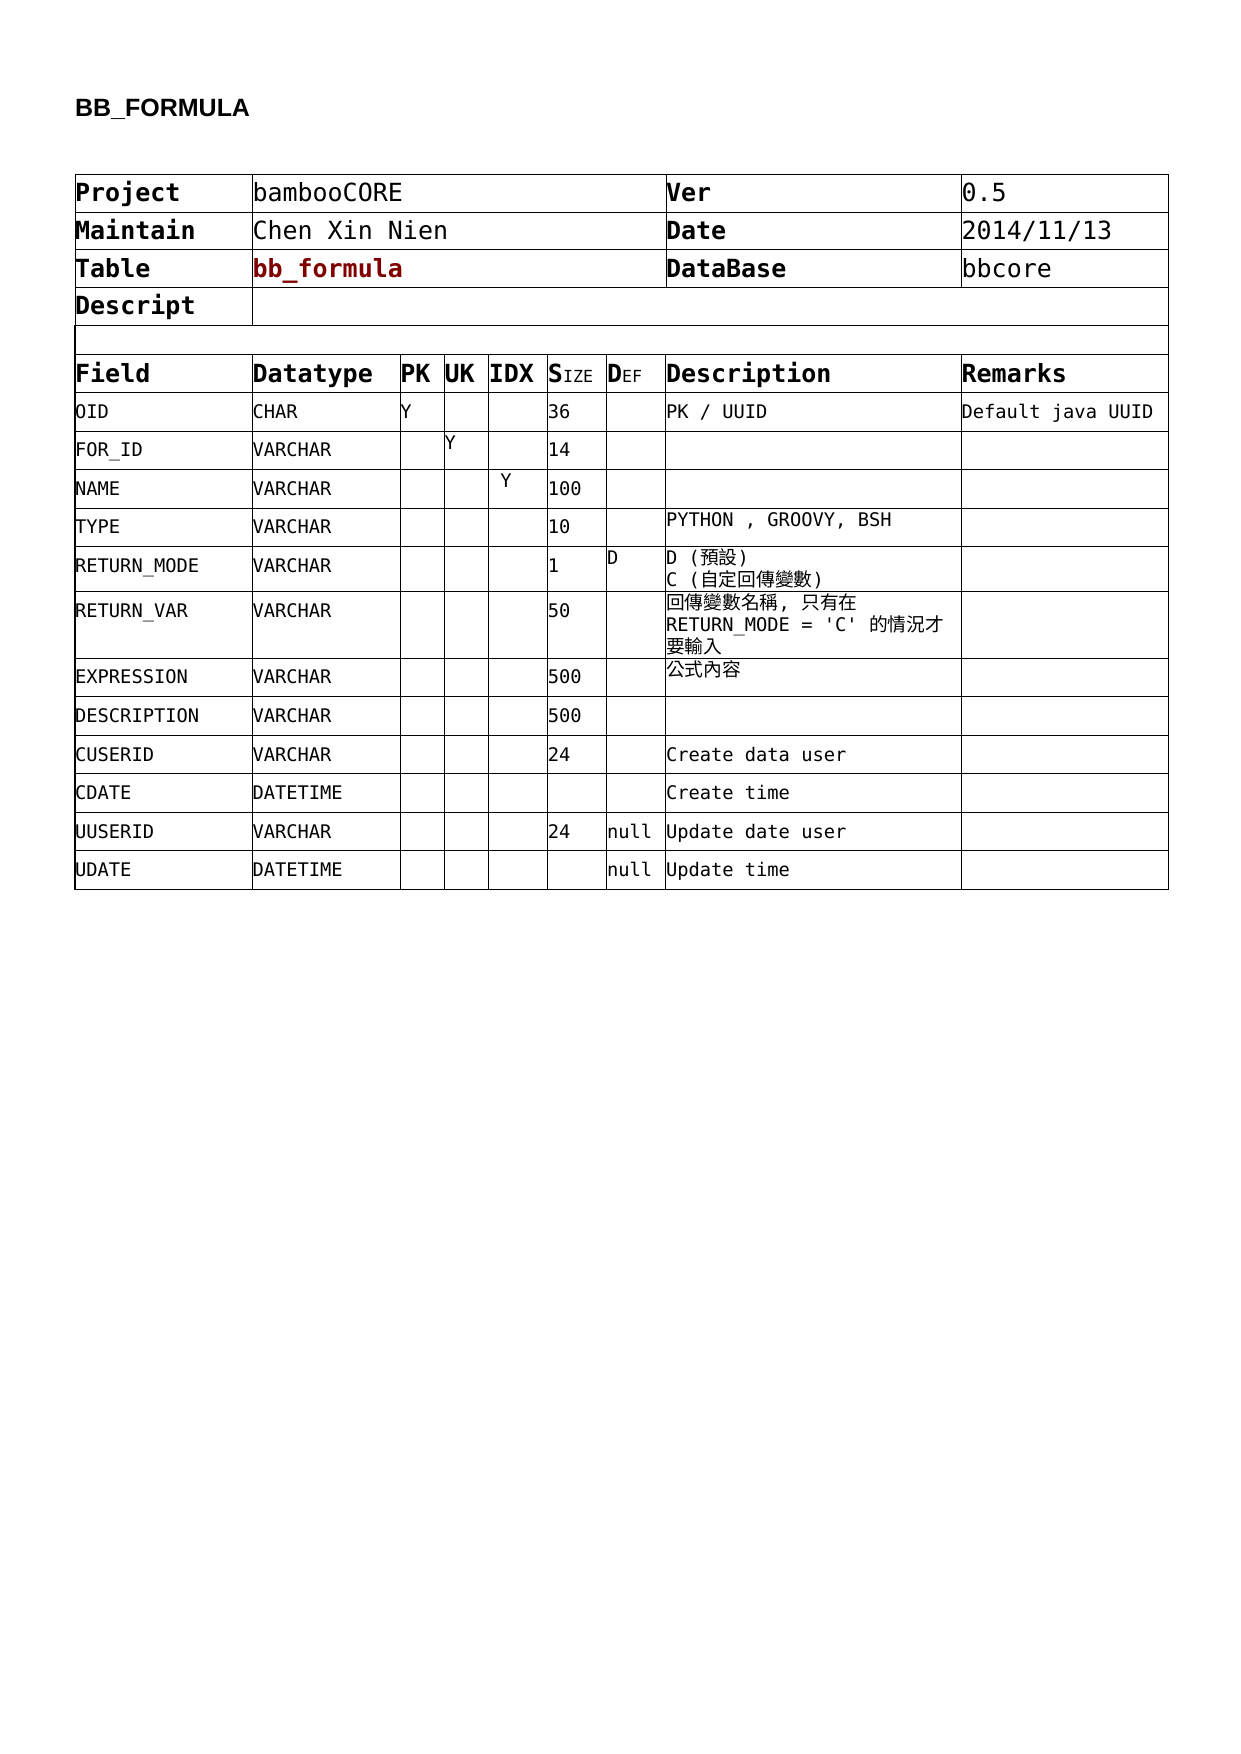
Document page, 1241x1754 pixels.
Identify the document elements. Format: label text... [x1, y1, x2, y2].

table_cell SIZE [548, 355, 606, 392]
table_cell [607, 470, 665, 508]
table_cell Y [445, 432, 488, 469]
table_cell [962, 470, 1168, 508]
table_cell 500 [548, 659, 606, 696]
table_cell [1169, 325, 1181, 353]
table_cell [1169, 431, 1181, 469]
table_cell [548, 851, 606, 889]
table_cell [607, 592, 665, 658]
table_cell Create data user [666, 736, 961, 773]
table_cell VARCHAR [253, 813, 400, 850]
table_cell [1169, 392, 1181, 431]
table_header [1175, 174, 1181, 212]
table_cell [445, 509, 488, 546]
table_cell [1169, 469, 1181, 508]
table_cell [962, 813, 1168, 850]
table_cell UDATE [76, 851, 252, 889]
table_cell Table [76, 250, 252, 287]
table_cell [1169, 850, 1181, 889]
table_cell [607, 509, 665, 546]
table_cell [445, 592, 488, 658]
table_cell [489, 659, 547, 696]
table_cell [607, 432, 665, 469]
table_cell FOR_ID [76, 432, 252, 469]
table_cell [607, 697, 665, 735]
table_cell Create time [666, 774, 961, 812]
table_cell VARCHAR [253, 592, 400, 658]
table_cell [1169, 735, 1181, 773]
table_cell EXPRESSION [76, 659, 252, 696]
table_cell [962, 774, 1168, 812]
table_cell 24 [548, 736, 606, 773]
table_cell 10 [548, 509, 606, 546]
table_cell [445, 851, 488, 889]
table_cell [962, 547, 1168, 591]
table_cell [1175, 249, 1181, 287]
table_cell [1175, 287, 1181, 325]
table_cell VARCHAR [253, 432, 400, 469]
table_cell null [607, 813, 665, 850]
table_cell [607, 736, 665, 773]
table_cell [1169, 354, 1181, 392]
table_cell null [607, 851, 665, 889]
table_cell OID [76, 393, 252, 431]
table_cell [962, 697, 1168, 735]
table_cell [401, 813, 444, 850]
table_cell [1169, 696, 1181, 735]
table_cell [962, 432, 1168, 469]
table_cell Description [666, 355, 961, 392]
table_cell VARCHAR [253, 697, 400, 735]
table_cell [962, 736, 1168, 773]
table_cell [445, 659, 488, 696]
table_cell DEF [607, 355, 665, 392]
table_cell Update time [666, 851, 961, 889]
table_cell DATETIME [253, 851, 400, 889]
table_cell [1175, 212, 1181, 249]
table_cell Field [76, 355, 252, 392]
table_cell [401, 509, 444, 546]
table_cell [401, 547, 444, 591]
table_cell Datatype [253, 355, 400, 392]
table_cell RETURN_MODE [76, 547, 252, 591]
table_cell 500 [548, 697, 606, 735]
table_cell VARCHAR [253, 509, 400, 546]
table_cell Chen Xin Nien [253, 213, 666, 249]
table_cell Default java UUID [962, 393, 1168, 431]
table_cell [401, 736, 444, 773]
table_cell [1169, 546, 1181, 591]
table_cell CHAR [253, 393, 400, 431]
table_cell Update date user [666, 813, 961, 850]
table_cell [962, 509, 1168, 546]
table_cell VARCHAR [253, 547, 400, 591]
table_cell [401, 774, 444, 812]
table_cell [253, 288, 1168, 325]
table_cell 公式內容 [666, 659, 961, 696]
table_cell [401, 659, 444, 696]
table_cell 50 [548, 592, 606, 658]
table_cell RETURN_VAR [76, 592, 252, 658]
table_cell 36 [548, 393, 606, 431]
table_cell [962, 851, 1168, 889]
table_cell [445, 470, 488, 508]
table_cell [962, 592, 1168, 658]
table_header Project [76, 175, 252, 212]
table_cell Y [489, 470, 547, 508]
table_cell PK [401, 355, 444, 392]
table_cell 100 [548, 470, 606, 508]
table_cell [445, 547, 488, 591]
table_cell [1169, 591, 1181, 658]
table_cell [445, 697, 488, 735]
table_cell Y [401, 393, 444, 431]
table_cell [1169, 508, 1181, 546]
table_cell [445, 813, 488, 850]
table_cell UK [445, 355, 488, 392]
table_cell [1169, 658, 1181, 696]
table_cell [666, 470, 961, 508]
table_cell IDX [489, 355, 547, 392]
table_header bambooCORE [253, 175, 666, 212]
table_cell [401, 470, 444, 508]
table_cell [607, 659, 665, 696]
table_cell [666, 432, 961, 469]
table_cell VARCHAR [253, 659, 400, 696]
table_cell 14 [548, 432, 606, 469]
table_cell [489, 547, 547, 591]
table_cell 1 [548, 547, 606, 591]
table_cell [489, 813, 547, 850]
table_cell [548, 774, 606, 812]
table_cell Date [667, 213, 961, 249]
table_cell DATETIME [253, 774, 400, 812]
table_cell 24 [548, 813, 606, 850]
table_cell CUSERID [76, 736, 252, 773]
table_cell VARCHAR [253, 736, 400, 773]
table_cell VARCHAR [253, 470, 400, 508]
table_header 0.5 [962, 175, 1168, 212]
table_cell [76, 326, 1168, 353]
table_cell [1169, 812, 1181, 850]
table_cell 回傳變數名稱, 只有在 RETURN_MODE = 'C' 的情況才要輸入 [666, 592, 961, 658]
table_cell bb_formula [253, 250, 666, 287]
table_cell 2014/11/13 [962, 213, 1168, 249]
table_cell [489, 697, 547, 735]
table_cell D [607, 547, 665, 591]
table_cell TYPE [76, 509, 252, 546]
table_cell PYTHON , GROOVY, BSH [666, 509, 961, 546]
table_cell Maintain [76, 213, 252, 249]
table_cell [489, 393, 547, 431]
table_cell [489, 736, 547, 773]
table_cell PK / UUID [666, 393, 961, 431]
table_cell [401, 432, 444, 469]
table_cell [489, 851, 547, 889]
table_cell D (預設) C (自定回傳變數) [666, 547, 961, 591]
table_cell [666, 697, 961, 735]
table_cell [445, 736, 488, 773]
table_cell bbcore [962, 250, 1168, 287]
table_cell Remarks [962, 355, 1168, 392]
table_cell [1169, 773, 1181, 812]
table_header Ver [667, 175, 961, 212]
table_cell [489, 432, 547, 469]
table_cell [489, 509, 547, 546]
table_cell [962, 659, 1168, 696]
table_cell DataBase [667, 250, 961, 287]
table_cell [489, 774, 547, 812]
table_cell CDATE [76, 774, 252, 812]
subtitle BB_FORMULA [75, 89, 1165, 127]
table_cell [401, 592, 444, 658]
table_cell UUSERID [76, 813, 252, 850]
table_cell [401, 851, 444, 889]
table_cell [607, 393, 665, 431]
table_cell [445, 393, 488, 431]
table_cell NAME [76, 470, 252, 508]
table_cell [607, 774, 665, 812]
table_cell DESCRIPTION [76, 697, 252, 735]
table_cell [401, 697, 444, 735]
table_cell [489, 592, 547, 658]
table_cell Descript [76, 288, 252, 325]
table_cell [445, 774, 488, 812]
